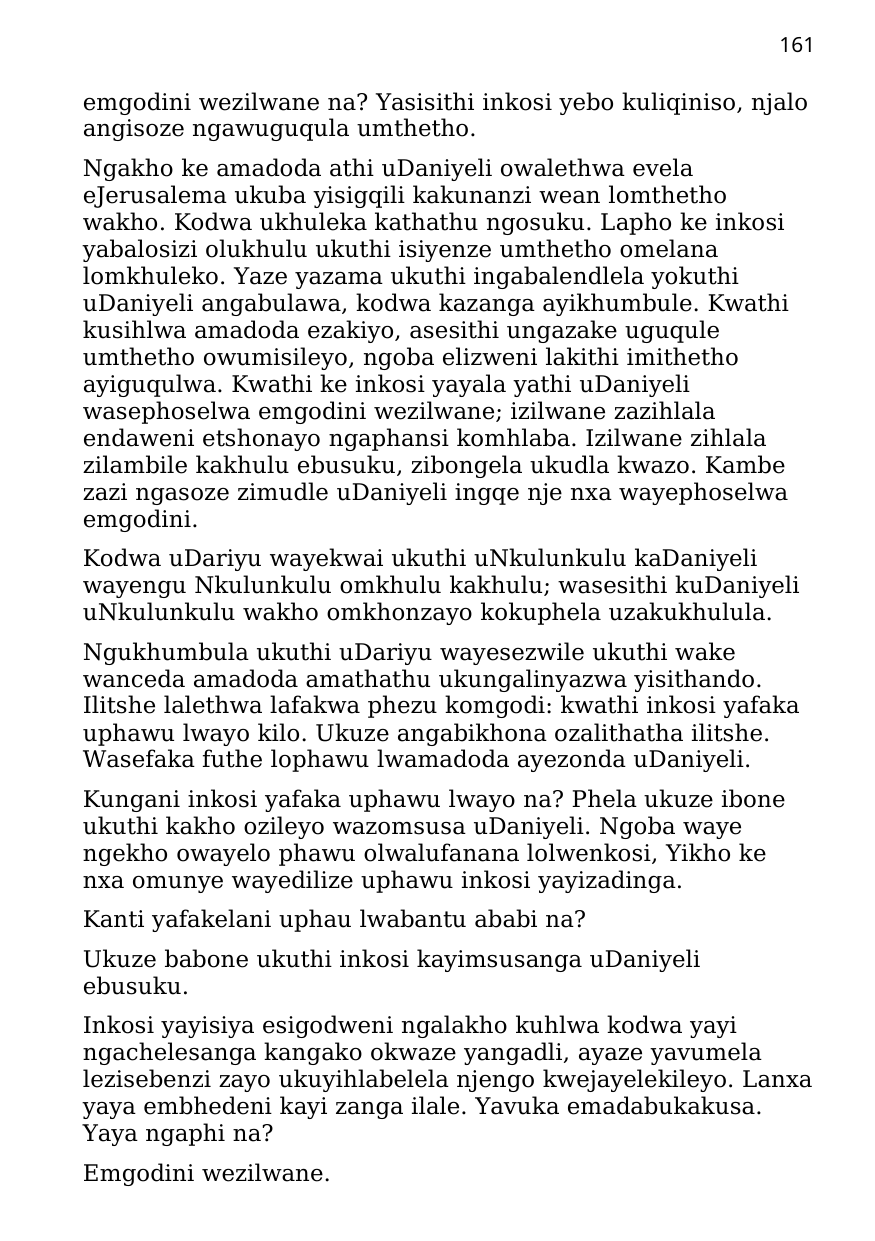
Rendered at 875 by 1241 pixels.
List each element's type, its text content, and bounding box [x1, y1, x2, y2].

text Ngukhumbula ukuthi uDariyu wayesezwile ukuthi wake wanceda amadoda amathathu ukungalinyazwa yisithando. Ilitshe lalethwa lafakwa phezu komgodi: kwathi inkosi yafaka uphawu lwayo kilo. Ukuze angabikhona ozalithatha ilitshe. Wasefaka futhe lophawu lwamadoda ayezonda uDaniyeli. [83, 638, 815, 773]
text Kungani inkosi yafaka uphawu lwayo na? Phela ukuze ibone ukuthi kakho ozileyo wazomsusa uDaniyeli. Ngoba waye ngekho owayelo phawu olwalufanana lolwenkosi, Yikho ke nxa omunye wayedilize uphawu inkosi yayizadinga. [83, 786, 815, 894]
text Ngakho ke amadoda athi uDaniyeli owalethwa evela eJerusalema ukuba yisigqili kakunanzi wean lomthetho wakho. Kodwa ukhuleka kathathu ngosuku. Lapho ke inkosi yabalosizi olukhulu ukuthi isiyenze umthetho omelana lomkhuleko. Yaze yazama ukuthi ingabalendlela yokuthi uDaniyeli angabulawa, kodwa kazanga ayikhumbule. Kwathi kusihlwa amadoda ezakiyo, asesithi ungazake uguqule umthetho owumisileyo, ngoba elizweni lakithi imithetho ayiguqulwa. Kwathi ke inkosi yayala yathi uDaniyeli wasephoselwa emgodini wezilwane; izilwane zazihlala endaweni etshonayo ngaphansi komhlaba. Izilwane zihlala zilambile kakhulu ebusuku, zibongela ukudla kwazo. Kambe zazi ngasoze zimudle uDaniyeli ingqe nje nxa wayephoselwa emgodini. [83, 155, 815, 533]
text emgodini wezilwane na? Yasisithi inkosi yebo kuliqiniso, njalo angisoze ngawuguqula umthetho. [83, 88, 815, 142]
text Kanti yafakelani uphau lwabantu ababi na? [83, 906, 815, 933]
text Ukuze babone ukuthi inkosi kayimsusanga uDaniyeli ebusuku. [83, 946, 815, 1000]
text Emgodini wezilwane. [83, 1160, 815, 1187]
text Inkosi yayisiya esigodweni ngalakho kuhlwa kodwa yayi ngachelesanga kangako okwaze yangadli, ayaze yavumela lezisebenzi zayo ukuyihlabelela njengo kwejayelekileyo. Lanxa yaya embhedeni kayi zanga ilale. Yavuka emadabukakusa. Yaya ngaphi na? [83, 1012, 815, 1147]
text Kodwa uDariyu wayekwai ukuthi uNkulunkulu kaDaniyeli wayengu Nkulunkulu omkhulu kakhulu; wasesithi kuDaniyeli uNkulunkulu wakho omkhonzayo kokuphela uzakukhulula. [83, 545, 815, 626]
